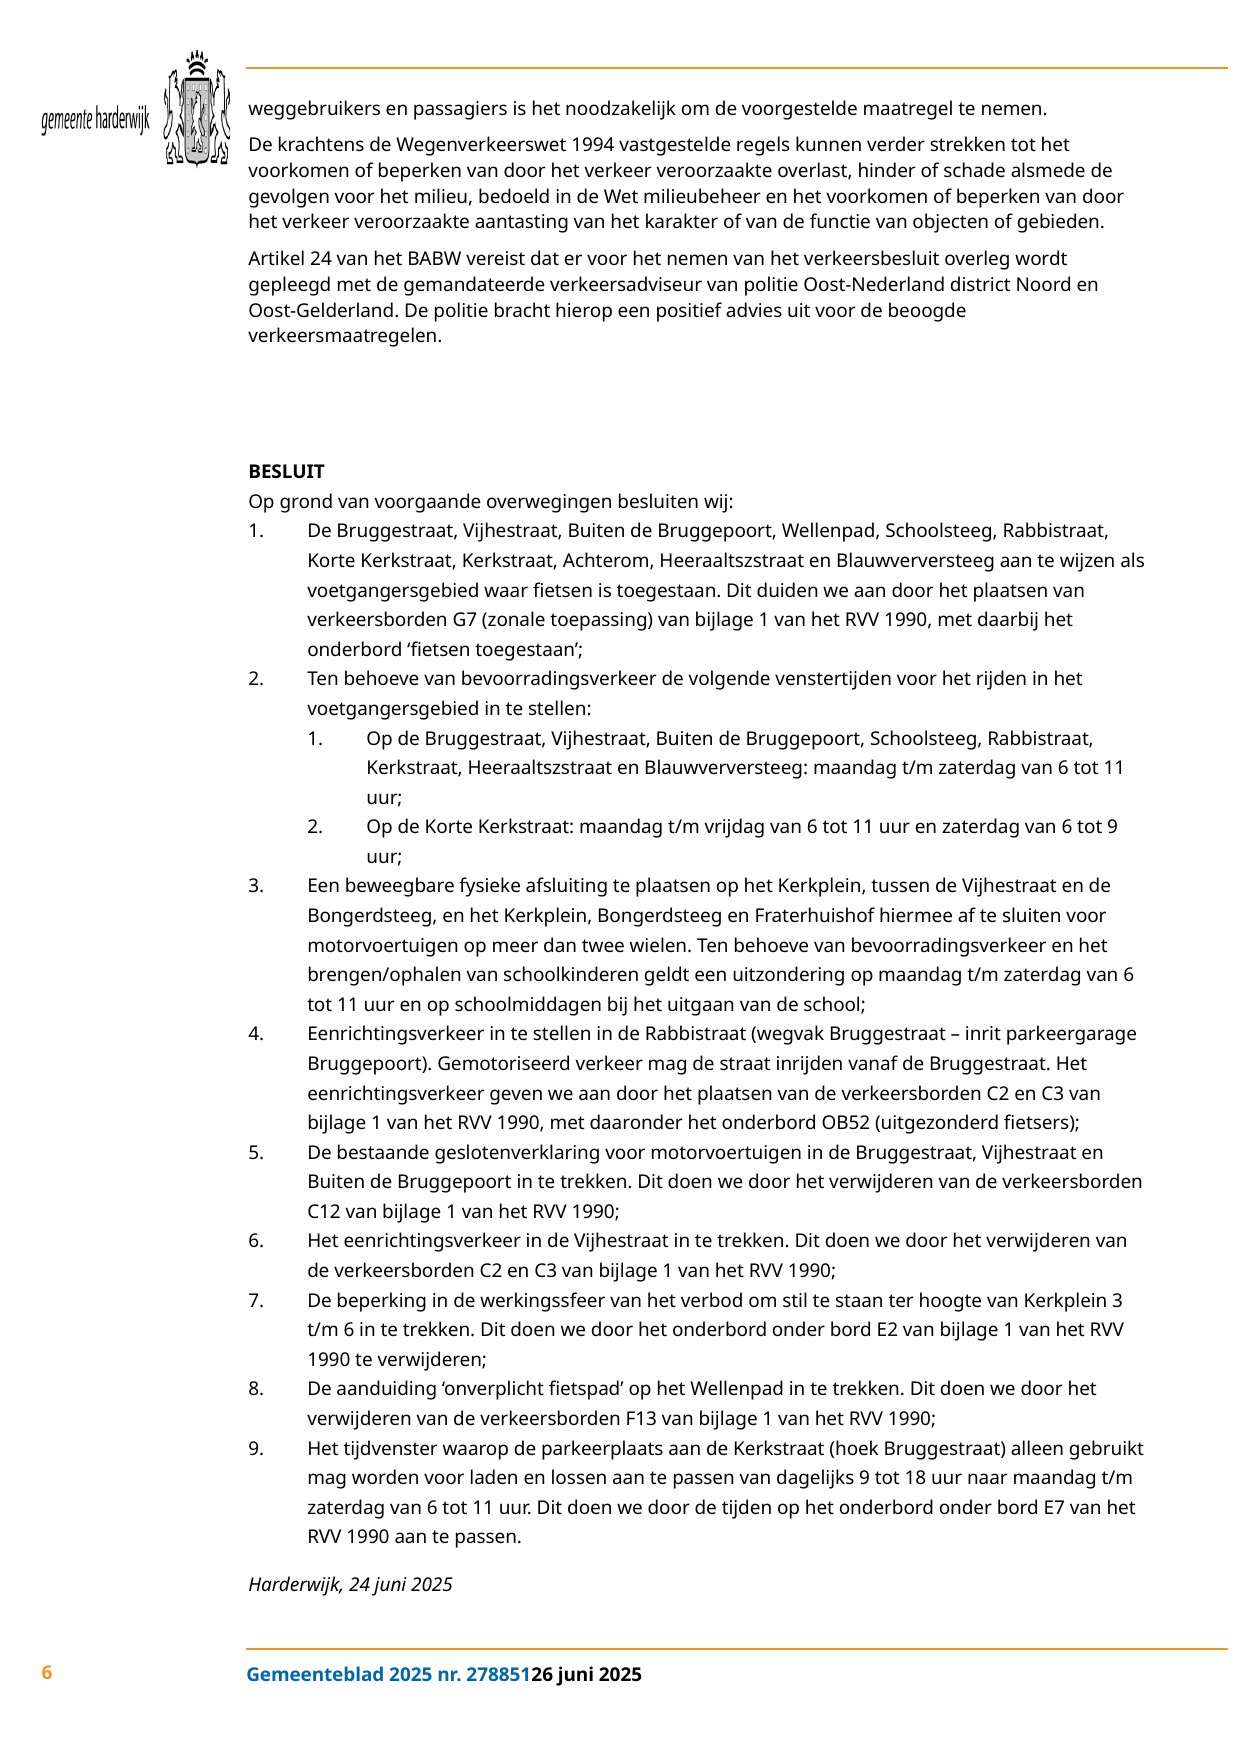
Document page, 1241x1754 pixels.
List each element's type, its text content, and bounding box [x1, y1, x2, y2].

list Eenrichtingsverkeer in te stellen in de Rabbistraat (wegvak Bruggestraat – inrit parkeergarage Bruggepoort). Gemotoriseerd verkeer mag de straat inrijden vanaf de Bruggestraat. Het eenrichtingsverkeer geven we aan door het plaatsen van de verkeersborden C2 en C3 van bijlage 1 van het RVV 1990, met daaronder het onderbord OB52 (uitgezonderd fietsers); [248, 1021, 1152, 1135]
picture [41, 47, 231, 172]
text weggebruikers en passagiers is het noodzakelijk om de voorgestelde maatregel te nemen. [248, 95, 1152, 121]
text Harderwijk, 24 juni 2025 [248, 1571, 1152, 1597]
list Op de Korte Kerkstraat: maandag t/m vrijdag van 6 tot 11 uur en zaterdag van 6 tot 9 uur; [307, 813, 1152, 869]
text Artikel 24 van het BABW vereist dat er voor het nemen van het verkeersbesluit overleg wordt gepleegd met de gemandateerde verkeersadviseur van politie Oost-Nederland district Noord en Oost-Gelderland. De politie bracht hierop een positief advies uit voor de beoogde verkeersmaatregelen. [248, 245, 1152, 348]
list Ten behoeve van bevoorradingsverkeer de volgende venstertijden voor het rijden in het voetgangersgebied in te stellen: [248, 666, 1152, 721]
list De Bruggestraat, Vijhestraat, Buiten de Bruggepoort, Wellenpad, Schoolsteeg, Rabbistraat, Korte Kerkstraat, Kerkstraat, Achterom, Heeraaltszstraat en Blauwverversteeg aan te wijzen als voetgangersgebied waar fietsen is toegestaan. Dit duiden we aan door het plaatsen van verkeersborden G7 (zonale toepassing) van bijlage 1 van het RVV 1990, met daarbij het onderbord ‘fietsen toegestaan’; [248, 518, 1152, 662]
list De beperking in de werkingssfeer van het verbod om stil te staan ter hoogte van Kerkplein 3 t/m 6 in te trekken. Dit doen we door het onderbord onder bord E2 van bijlage 1 van het RVV 1990 te verwijderen; [248, 1287, 1152, 1372]
list Op de Bruggestraat, Vijhestraat, Buiten de Bruggepoort, Schoolsteeg, Rabbistraat, Kerkstraat, Heeraaltszstraat en Blauwverversteeg: maandag t/m zaterdag van 6 tot 11 uur; [307, 725, 1152, 810]
text De krachtens de Wegenverkeerswet 1994 vastgestelde regels kunnen verder strekken tot het voorkomen of beperken van door het verkeer veroorzaakte overlast, hinder of schade alsmede de gevolgen voor het milieu, bedoeld in de Wet milieubeheer en het voorkomen of beperken van door het verkeer veroorzaakte aantasting van het karakter of van de functie van objecten of gebieden. [248, 131, 1152, 234]
text Op grond van voorgaande overwegingen besluiten wij: [248, 488, 1152, 514]
list De aanduiding ‘onverplicht fietspad’ op het Wellenpad in te trekken. Dit doen we door het verwijderen van de verkeersborden F13 van bijlage 1 van het RVV 1990; [248, 1376, 1152, 1431]
text BESLUIT [248, 458, 1152, 484]
list Een beweegbare fysieke afsluiting te plaatsen op het Kerkplein, tussen de Vijhestraat en de Bongerdsteeg, en het Kerkplein, Bongerdsteeg en Fraterhuishof hiermee af te sluiten voor motorvoertuigen op meer dan twee wielen. Ten behoeve van bevoorradingsverkeer en het brengen/ophalen van schoolkinderen geldt een uitzondering op maandag t/m zaterdag van 6 tot 11 uur en op schoolmiddagen bij het uitgaan van de school; [248, 873, 1152, 1017]
list Het eenrichtingsverkeer in de Vijhestraat in te trekken. Dit doen we door het verwijderen van de verkeersborden C2 en C3 van bijlage 1 van het RVV 1990; [248, 1228, 1152, 1283]
list Het tijdvenster waarop de parkeerplaats aan de Kerkstraat (hoek Bruggestraat) alleen gebruikt mag worden voor laden en lossen aan te passen van dagelijks 9 tot 18 uur naar maandag t/m zaterdag van 6 tot 11 uur. Dit doen we door de tijden op het onderbord onder bord E7 van het RVV 1990 aan te passen. [248, 1435, 1152, 1549]
list De bestaande geslotenverklaring voor motorvoertuigen in de Bruggestraat, Vijhestraat en Buiten de Bruggepoort in te trekken. Dit doen we door het verwijderen van de verkeersborden C12 van bijlage 1 van het RVV 1990; [248, 1139, 1152, 1224]
